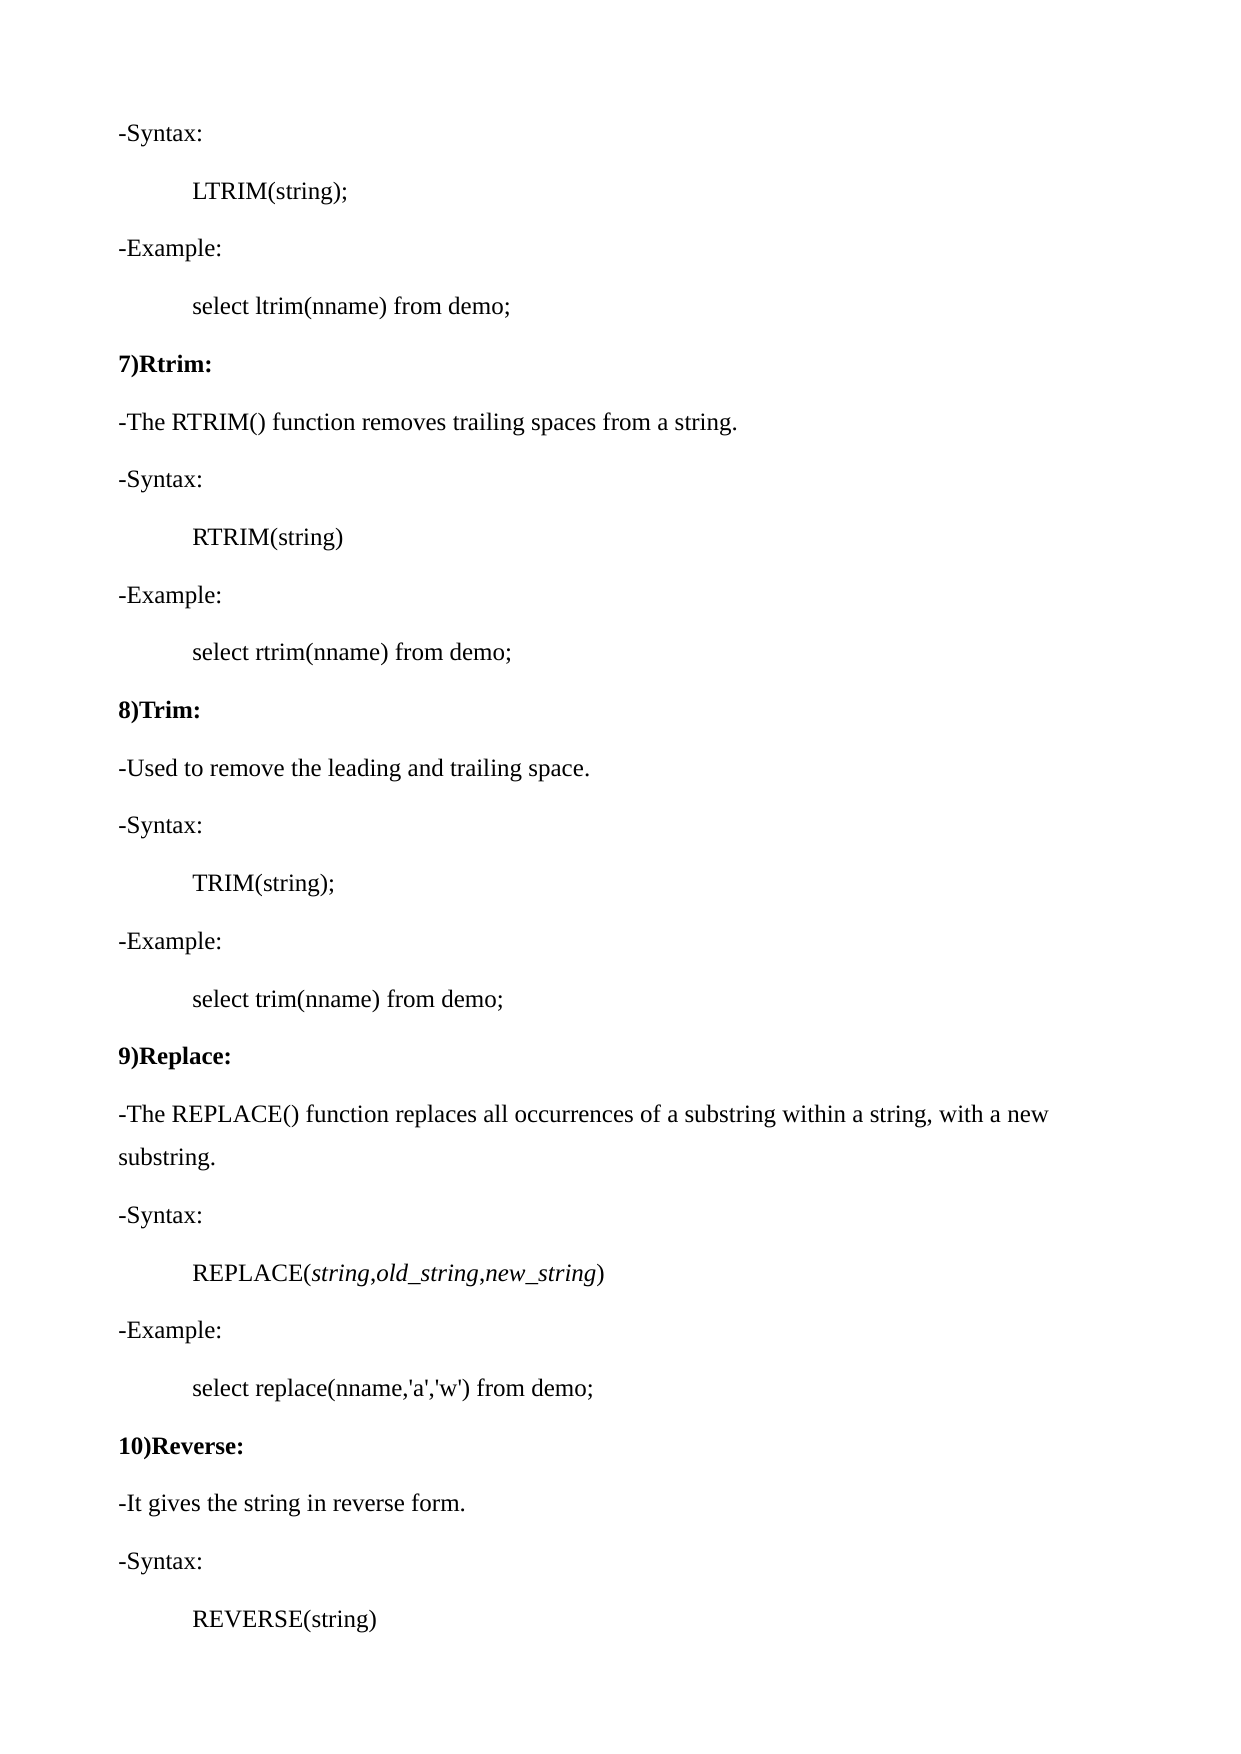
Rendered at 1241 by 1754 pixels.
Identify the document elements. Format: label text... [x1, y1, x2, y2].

text -Syntax: [118, 1200, 1122, 1229]
text -Example: [118, 580, 1122, 608]
text 10)Reverse: [118, 1431, 1122, 1459]
text TRIM(string); [118, 868, 1122, 897]
text -Example: [118, 1315, 1122, 1344]
text select replace(nname,'a','w') from demo; [118, 1373, 1122, 1402]
text LTRIM(string); [118, 176, 1122, 204]
text -Syntax: [118, 811, 1122, 839]
text select ltrim(nname) from demo; [118, 291, 1122, 320]
text -The RTRIM() function removes trailing spaces from a string. [118, 407, 1122, 435]
text -Example: [118, 233, 1122, 262]
text -The REPLACE() function replaces all occurrences of a substring within a string, with a new substring. [118, 1099, 1122, 1171]
text -It gives the string in reverse form. [118, 1488, 1122, 1517]
text select rtrim(nname) from demo; [118, 637, 1122, 666]
text -Syntax: [118, 464, 1122, 493]
text -Used to remove the leading and trailing space. [118, 753, 1122, 782]
text RTRIM(string) [118, 522, 1122, 551]
text REPLACE(string,old_string,new_string) [118, 1258, 1122, 1286]
text 9)Replace: [118, 1041, 1122, 1070]
text -Syntax: [118, 118, 1122, 147]
text REVERSE(string) [118, 1604, 1122, 1633]
text -Syntax: [118, 1546, 1122, 1575]
text select trim(nname) from demo; [118, 984, 1122, 1012]
text 8)Trim: [118, 695, 1122, 724]
text -Example: [118, 926, 1122, 955]
text 7)Rtrim: [118, 349, 1122, 378]
